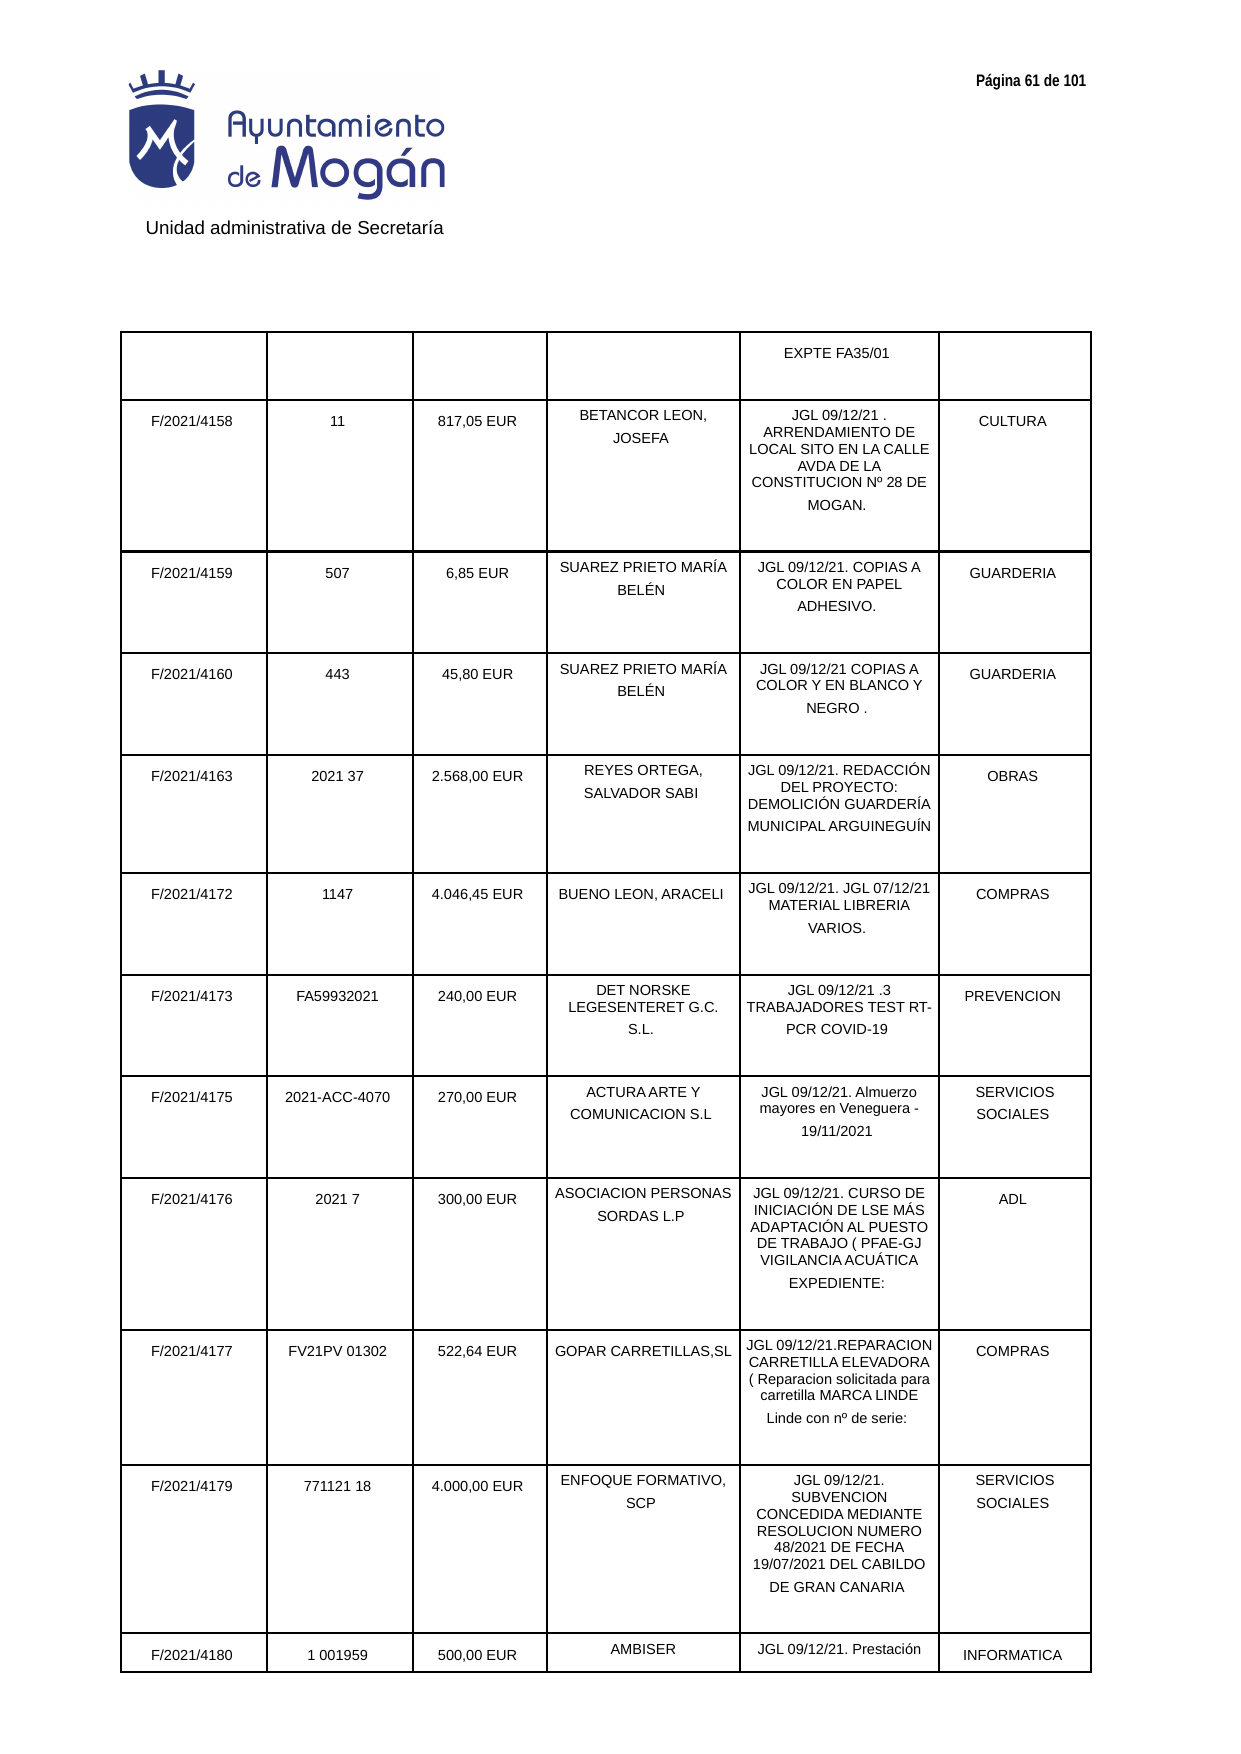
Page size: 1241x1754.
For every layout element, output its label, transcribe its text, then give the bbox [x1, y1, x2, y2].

table_cell JGL 09/12/21. Prestación [741, 1634, 938, 1671]
table_cell 6,85 EUR [414, 553, 546, 652]
table_cell 240,00 EUR [414, 976, 546, 1075]
table_cell F/2021/4172 [122, 874, 266, 973]
table_cell GOPAR CARRETILLAS,SL [548, 1331, 739, 1463]
table_cell GUARDERIA [940, 553, 1090, 652]
table_cell [414, 333, 546, 398]
table_cell COMPRAS [940, 874, 1090, 973]
table_cell JGL 09/12/21. Almuerzo mayores en Veneguera - 19/11/2021 [741, 1077, 938, 1177]
table_cell 11 [268, 401, 412, 550]
table_cell 300,00 EUR [414, 1179, 546, 1328]
table_cell SUAREZ PRIETO MARÍA BELÉN [548, 654, 739, 753]
table_cell JGL 09/12/21. CURSO DE INICIACIÓN DE LSE MÁS ADAPTACIÓN AL PUESTO DE TRABAJO ( PFAE-GJ VIGILANCIA ACUÁTICA EXPEDIENTE: [741, 1179, 938, 1328]
table_cell ASOCIACION PERSONAS SORDAS L.P [548, 1179, 739, 1328]
picture [128, 70, 445, 206]
table_cell FA59932021 [268, 976, 412, 1075]
table_cell JGL 09/12/21 .3 TRABAJADORES TEST RT-PCR COVID-19 [741, 976, 938, 1075]
table_cell ADL [940, 1179, 1090, 1328]
table_cell 507 [268, 553, 412, 652]
table_cell AMBISER [548, 1634, 739, 1671]
table_cell GUARDERIA [940, 654, 1090, 753]
table_cell 45,80 EUR [414, 654, 546, 753]
table_cell JGL 09/12/21 COPIAS A COLOR Y EN BLANCO Y NEGRO . [741, 654, 938, 753]
table_cell FV21PV 01302 [268, 1331, 412, 1463]
table_cell SUAREZ PRIETO MARÍA BELÉN [548, 553, 739, 652]
table_cell SERVICIOS SOCIALES [940, 1466, 1090, 1632]
table_cell 2.568,00 EUR [414, 756, 546, 872]
table_cell 443 [268, 654, 412, 753]
table_cell F/2021/4173 [122, 976, 266, 1075]
table_cell F/2021/4175 [122, 1077, 266, 1177]
table_cell BETANCOR LEON, JOSEFA [548, 401, 739, 550]
table_cell DET NORSKE LEGESENTERET G.C. S.L. [548, 976, 739, 1075]
table_cell JGL 09/12/21. COPIAS A COLOR EN PAPEL ADHESIVO. [741, 553, 938, 652]
table_cell 1 001959 [268, 1634, 412, 1671]
table_cell COMPRAS [940, 1331, 1090, 1463]
table_cell REYES ORTEGA, SALVADOR SABI [548, 756, 739, 872]
table_cell F/2021/4158 [122, 401, 266, 550]
table_cell [940, 333, 1090, 398]
table_cell 270,00 EUR [414, 1077, 546, 1177]
table_cell 2021 37 [268, 756, 412, 872]
table_cell 817,05 EUR [414, 401, 546, 550]
table_cell EXPTE FA35/01 [741, 333, 938, 398]
table_cell PREVENCION [940, 976, 1090, 1075]
table_cell F/2021/4163 [122, 756, 266, 872]
table_cell [122, 333, 266, 398]
table_cell [548, 333, 739, 398]
table_cell CULTURA [940, 401, 1090, 550]
table_cell 1147 [268, 874, 412, 973]
table_cell SERVICIOS SOCIALES [940, 1077, 1090, 1177]
table_cell JGL 09/12/21.REPARACION CARRETILLA ELEVADORA ( Reparacion solicitada para carretilla MARCA LINDE Linde con nº de serie: [741, 1331, 938, 1463]
table_cell BUENO LEON, ARACELI [548, 874, 739, 973]
table_cell 4.000,00 EUR [414, 1466, 546, 1632]
table_cell F/2021/4180 [122, 1634, 266, 1671]
table_cell JGL 09/12/21. JGL 07/12/21 MATERIAL LIBRERIA VARIOS. [741, 874, 938, 973]
table_cell INFORMATICA [940, 1634, 1090, 1671]
table_cell F/2021/4159 [122, 553, 266, 652]
table_cell JGL 09/12/21. SUBVENCION CONCEDIDA MEDIANTE RESOLUCION NUMERO 48/2021 DE FECHA 19/07/2021 DEL CABILDO DE GRAN CANARIA [741, 1466, 938, 1632]
table_cell 2021-ACC-4070 [268, 1077, 412, 1177]
table_cell 771121 18 [268, 1466, 412, 1632]
table_cell F/2021/4177 [122, 1331, 266, 1463]
table_cell ACTURA ARTE Y COMUNICACION S.L [548, 1077, 739, 1177]
table_cell F/2021/4179 [122, 1466, 266, 1632]
table_cell JGL 09/12/21. REDACCIÓN DEL PROYECTO: DEMOLICIÓN GUARDERÍA MUNICIPAL ARGUINEGUÍN [741, 756, 938, 872]
table_cell ENFOQUE FORMATIVO, SCP [548, 1466, 739, 1632]
table_cell 4.046,45 EUR [414, 874, 546, 973]
table_cell [268, 333, 412, 398]
table_cell JGL 09/12/21 . ARRENDAMIENTO DE LOCAL SITO EN LA CALLE AVDA DE LA CONSTITUCION Nº 28 DE MOGAN. [741, 401, 938, 550]
table_cell F/2021/4160 [122, 654, 266, 753]
table_cell OBRAS [940, 756, 1090, 872]
table_cell 522,64 EUR [414, 1331, 546, 1463]
table_cell 2021 7 [268, 1179, 412, 1328]
table_cell 500,00 EUR [414, 1634, 546, 1671]
table_cell F/2021/4176 [122, 1179, 266, 1328]
